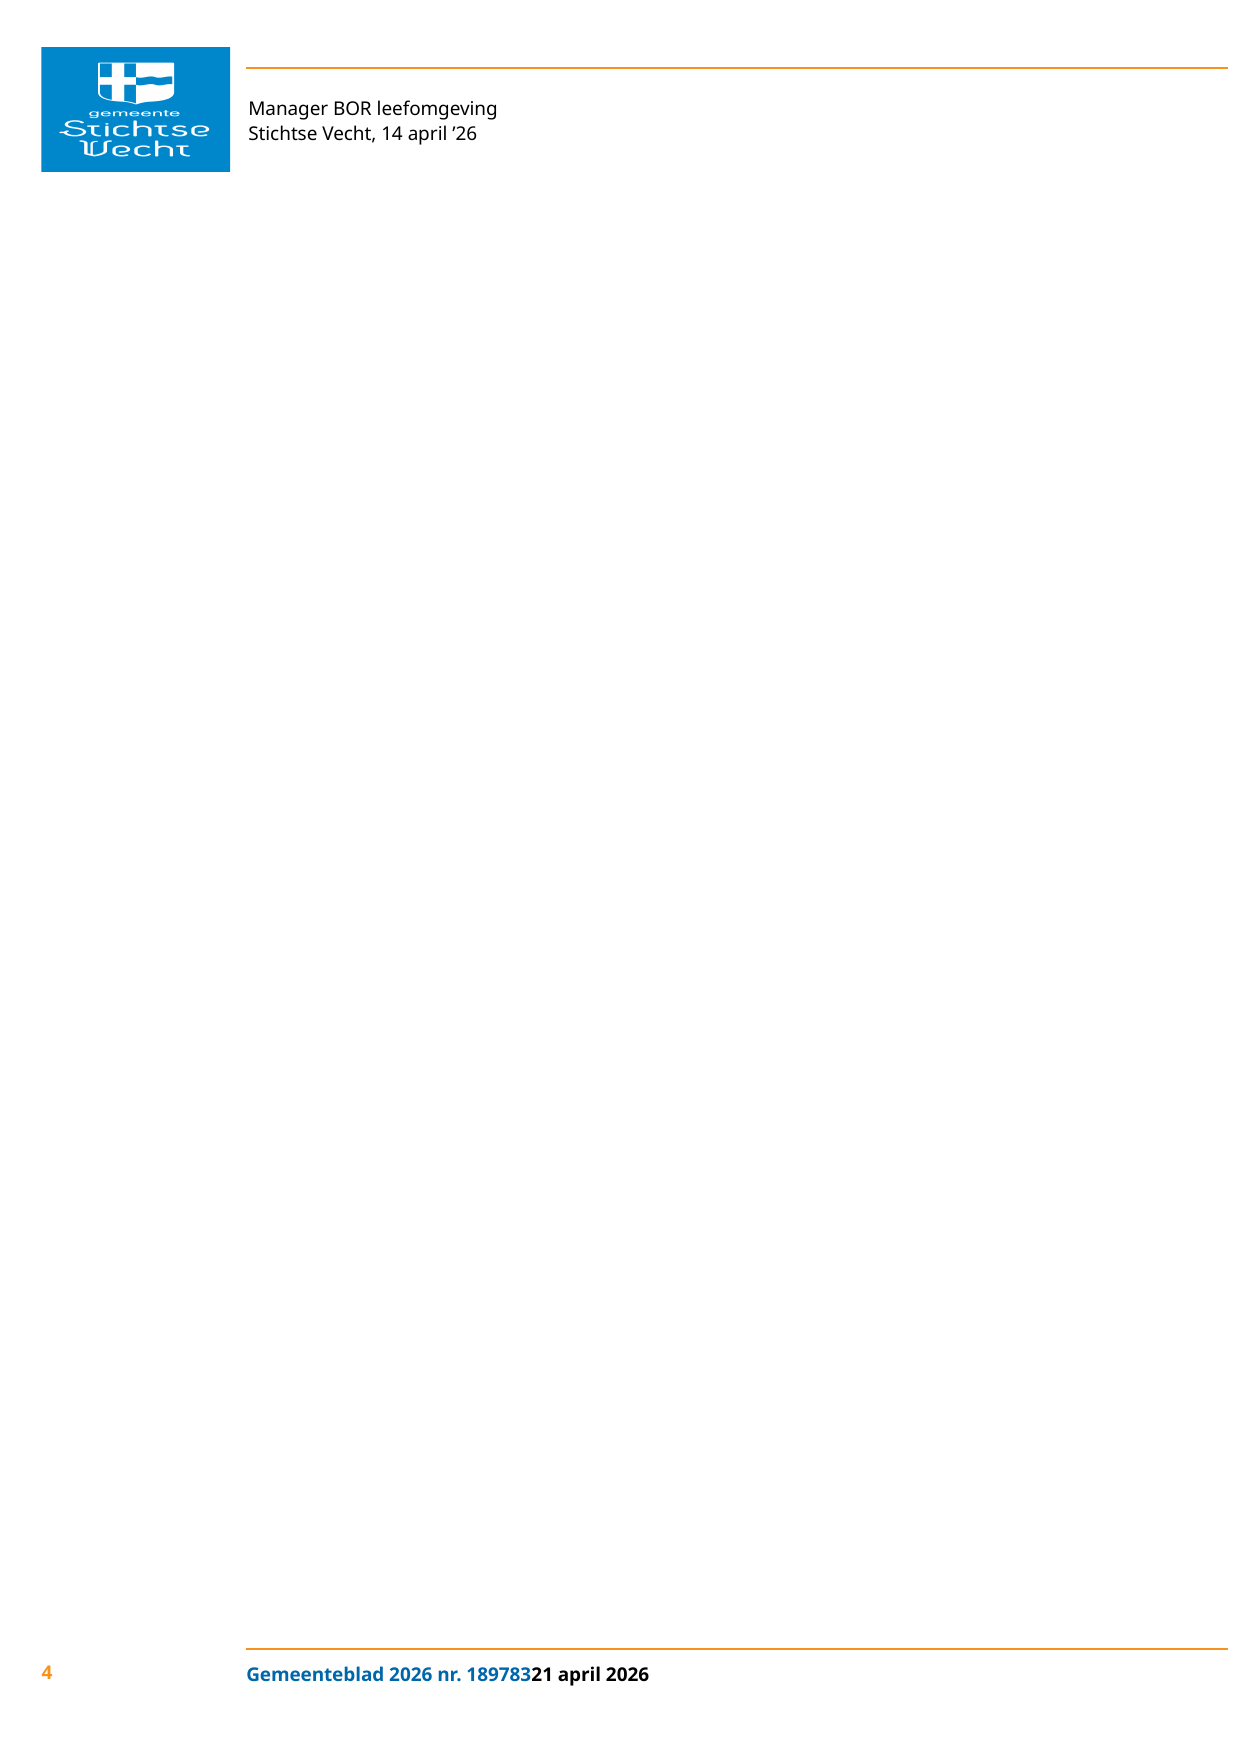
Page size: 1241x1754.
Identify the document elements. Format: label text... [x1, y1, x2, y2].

picture [99, 63, 135, 101]
text Manager BOR leefomgeving [248, 95, 1152, 121]
text Stichtse Vecht, 14 april ’26 [248, 121, 1152, 146]
picture [137, 63, 174, 103]
